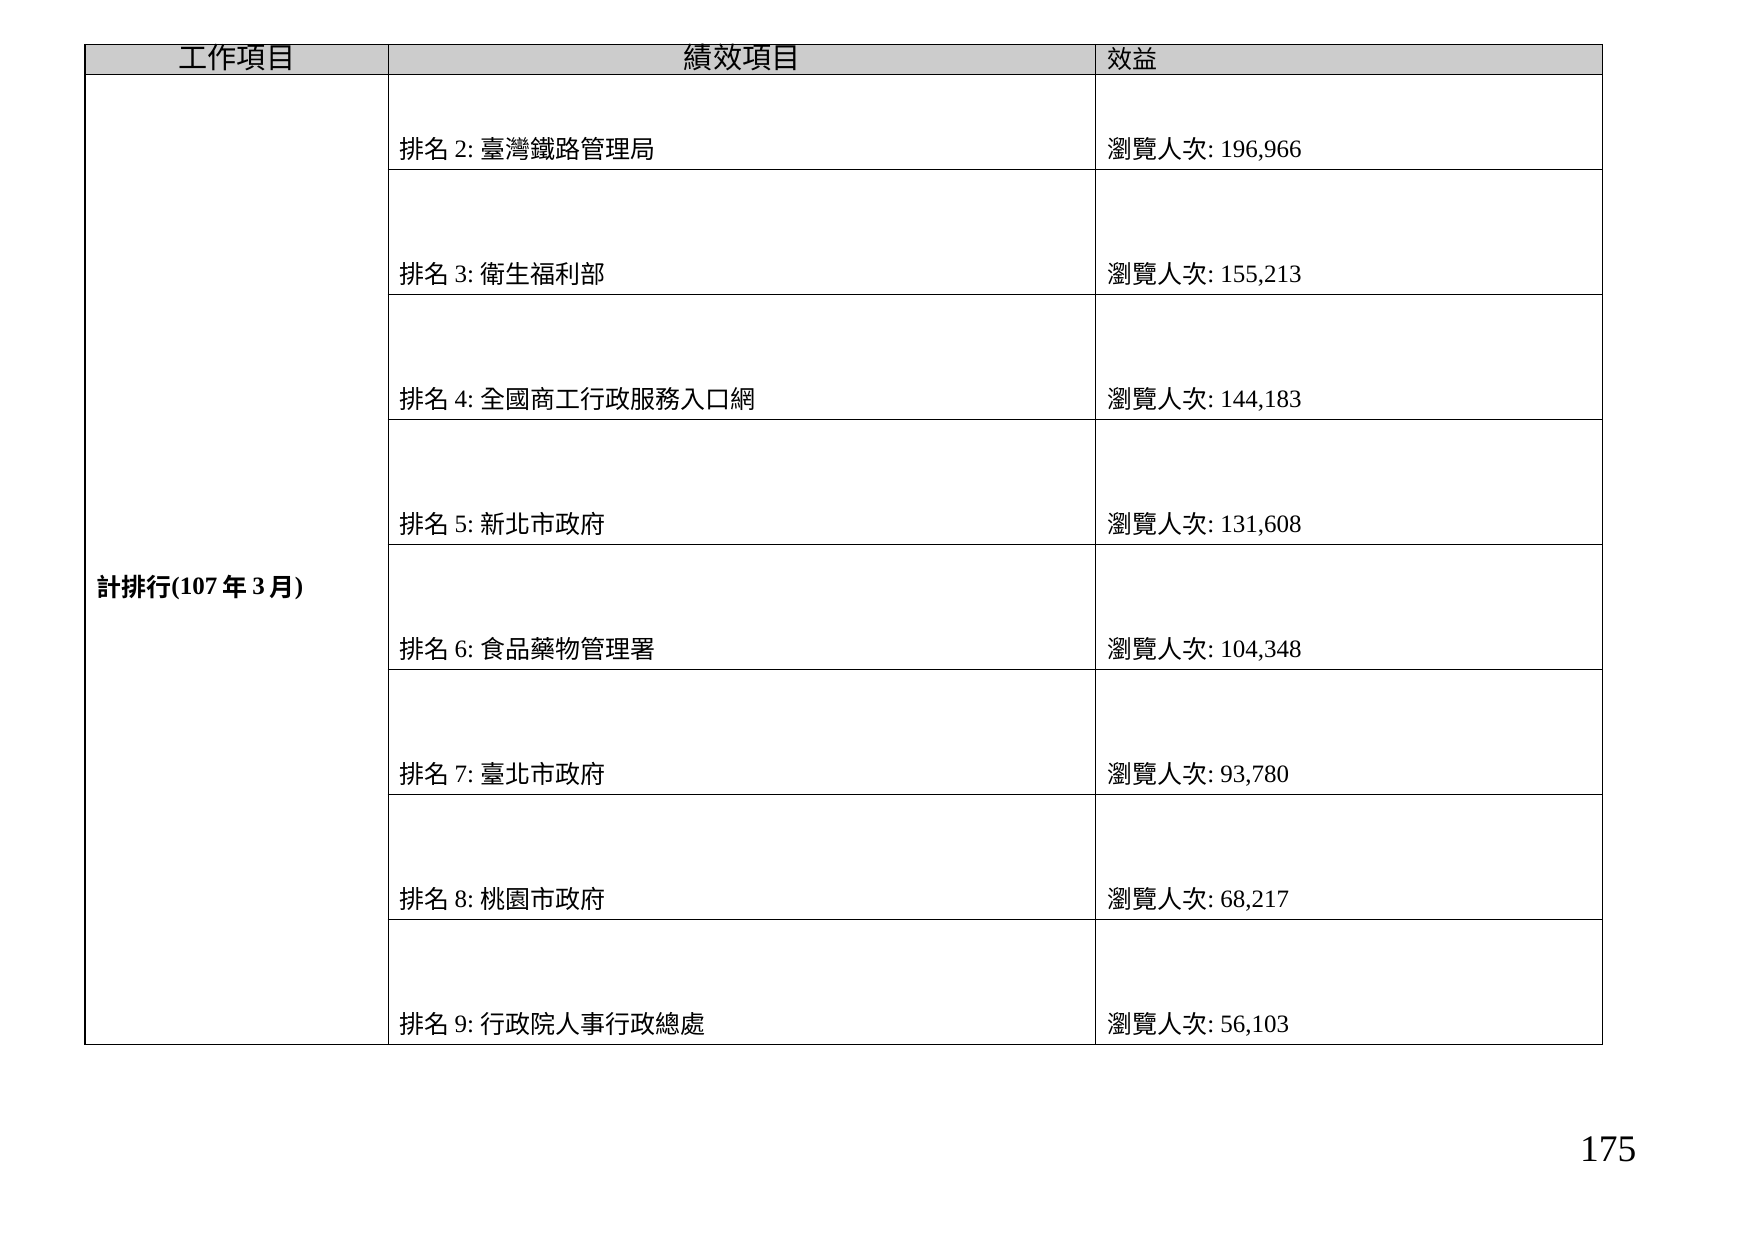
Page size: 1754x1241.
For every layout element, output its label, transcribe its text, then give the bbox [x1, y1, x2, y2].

table_cell 瀏覽人次: 196,966 [1096, 75, 1602, 169]
table_header 工作項目 [86, 45, 388, 74]
table_cell 瀏覽人次: 104,348 [1096, 545, 1602, 669]
table_cell 瀏覽人次: 155,213 [1096, 170, 1602, 294]
table_cell 排名9: 行政院人事行政總處 [389, 920, 1095, 1044]
table_cell 排名7: 臺北市政府 [389, 670, 1095, 794]
table_cell 排名3: 衛生福利部 [389, 170, 1095, 294]
table_cell 排名6: 食品藥物管理署 [389, 545, 1095, 669]
table_cell 瀏覽人次: 68,217 [1096, 795, 1602, 919]
table_header 效益 [1096, 45, 1602, 74]
table_cell 排名5: 新北市政府 [389, 420, 1095, 544]
table_cell 排名4: 全國商工行政服務入口網 [389, 295, 1095, 419]
table_cell 瀏覽人次: 93,780 [1096, 670, 1602, 794]
table_header 績效項目 [389, 45, 1095, 74]
table_cell 瀏覽人次: 144,183 [1096, 295, 1602, 419]
table_cell 瀏覽人次: 131,608 [1096, 420, 1602, 544]
table_cell 排名8: 桃園市政府 [389, 795, 1095, 919]
table_cell 計排行(107年3月) [86, 75, 388, 1044]
table_cell 瀏覽人次: 56,103 [1096, 920, 1602, 1044]
table_cell 排名2: 臺灣鐵路管理局 [389, 75, 1095, 169]
